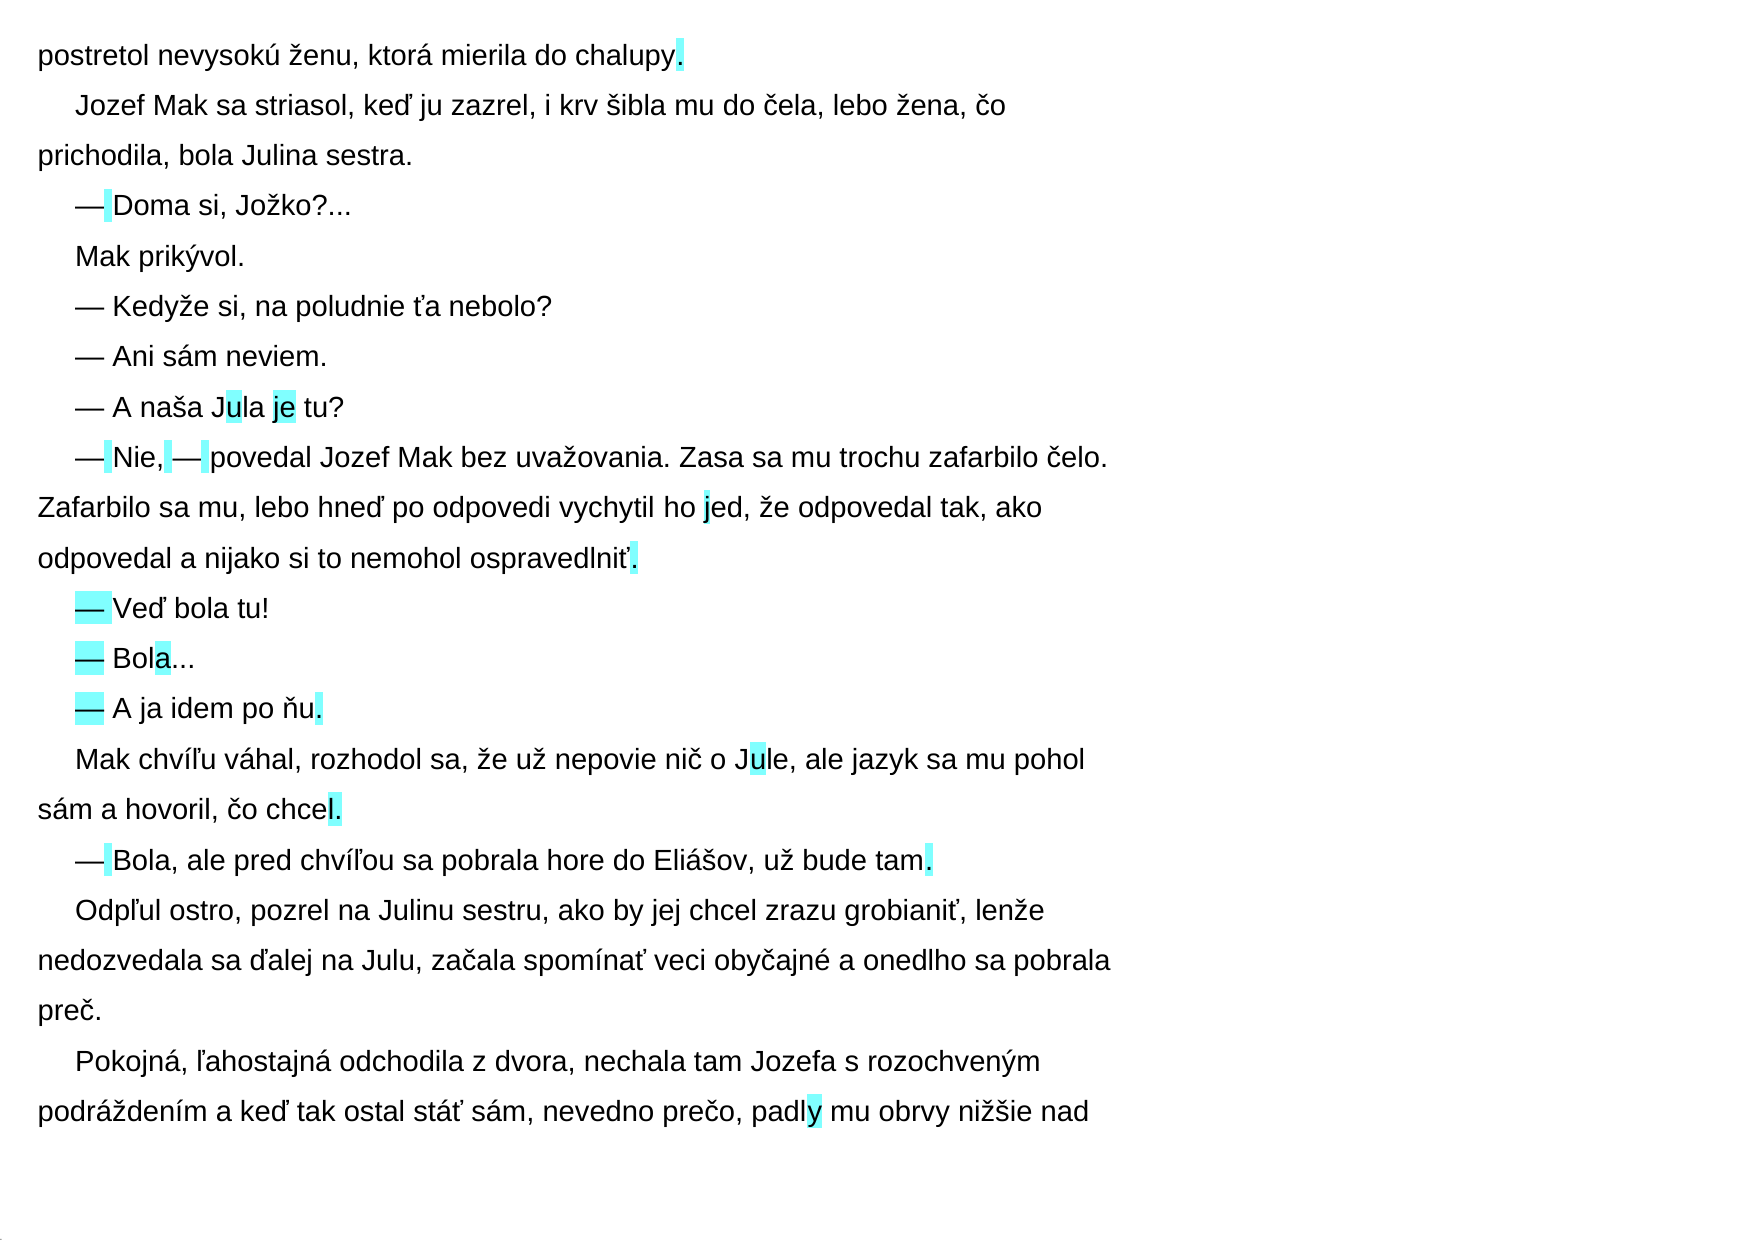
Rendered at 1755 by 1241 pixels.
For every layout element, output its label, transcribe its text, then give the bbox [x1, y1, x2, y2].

text — Bola... [37, 641, 1130, 675]
text — A naša Jula je tu? [37, 390, 1130, 423]
text Jozef Mak sa striasol, keď ju zazrel, i krv šibla mu do čela, lebo žena, čo prichodila, bola Julina sestra. [37, 88, 1130, 172]
text — A ja idem po ňu. [37, 692, 1130, 725]
text Mak chvíľu váhal, rozhodol sa, že už nepovie nič o Jule, ale jazyk sa mu pohol sám a hovoril, čo chcel. [37, 742, 1130, 826]
text postretol nevysokú ženu, ktorá mierila do chalupy. [37, 37, 1130, 71]
text Pokojná, ľahostajná odchodila z dvora, nechala tam Jozefa s rozochveným podráždením a keď tak ostal stáť sám, nevedno prečo, padly mu obrvy nižšie nad [37, 1044, 1130, 1128]
text — Doma si, Jožko?... [37, 188, 1130, 222]
text — Veď bola tu! [37, 591, 1130, 624]
text — Nie, — povedal Jozef Mak bez uvažovania. Zasa sa mu trochu zafarbilo čelo. Zafarbilo sa mu, lebo hneď po odpovedi vychytil ho jed, že odpovedal tak, ako odpovedal a nijako si to nemohol ospravedlniť. [37, 440, 1130, 574]
text Mak prikývol. [37, 239, 1130, 272]
text — Ani sám neviem. [37, 339, 1130, 373]
text — Kedyže si, na poludnie ťa nebolo? [37, 289, 1130, 323]
text Odpľul ostro, pozrel na Julinu sestru, ako by jej chcel zrazu grobianiť, lenže nedozvedala sa ďalej na Julu, začala spomínať veci obyčajné a onedlho sa pobrala preč. [37, 893, 1130, 1027]
text — Bola, ale pred chvíľou sa pobrala hore do Eliášov, už bude tam. [37, 842, 1130, 876]
